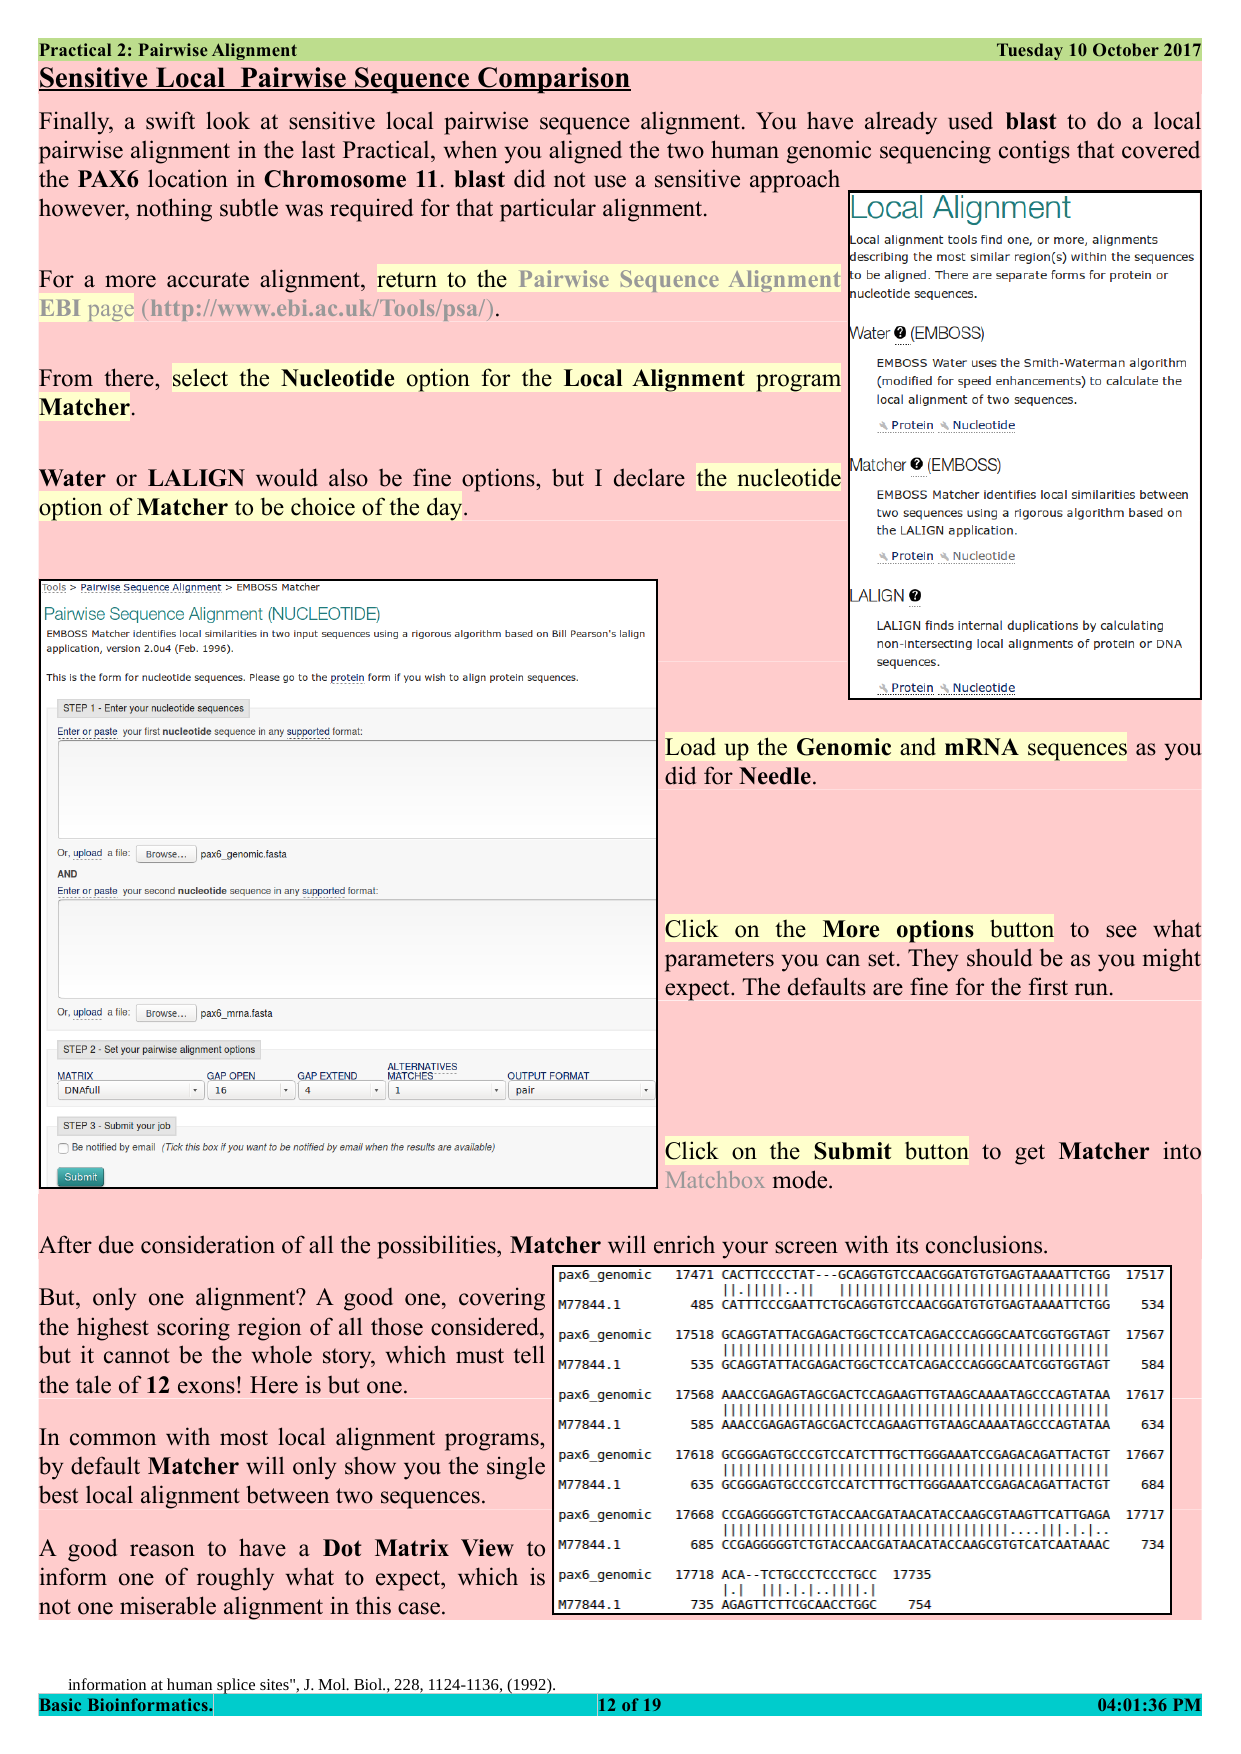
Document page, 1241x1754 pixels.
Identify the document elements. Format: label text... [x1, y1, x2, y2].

text For a more accurate alignment, return to the Pairwise Sequence Alignment EBI page (http://www.ebi.ac.uk/Tools/psa/). [38, 263, 847, 322]
text Load up the Genomic and mRNA sequences as you did for Needle. [658, 732, 1202, 790]
picture [554, 1267, 1170, 1613]
text information at human splice sites", J. Mol. Biol., 228, 1124-1136, (1992). [68, 1675, 1202, 1693]
text Sensitive Local Pairwise Sequence Comparison [38, 61, 1202, 94]
text In common with most local alignment programs, by default Matcher will only show you the single best local alignment between two sequences. [38, 1422, 552, 1509]
picture [850, 193, 1200, 698]
text Water or LALIGN would also be fine options, but I declare the nucleotide option of Matcher to be choice of the day. [38, 462, 847, 521]
text From there, select the Nucleotide option for the Local Alignment program Matcher. [38, 363, 847, 421]
text After due consideration of all the possibilities, Matcher will enrich your screen with its conclusions. [38, 1229, 1202, 1259]
text But, only one alignment? A good one, covering the highest scoring region of all those considered, but it cannot be the whole story, which must tell the tale of 12 exons! Here is but one. [38, 1282, 552, 1398]
picture [41, 581, 656, 1187]
text Finally, a swift look at sensitive local pairwise sequence alignment. You have already used blast to do a local pairwise alignment in the last Practical, when you aligned the two human genomic sequencing contigs that covered the PAX6 location in Chromosome 11. blast did not use a sensitive approach however, nothing subtle was required for that particular alignment. [38, 106, 1202, 700]
text Click on the More options button to see what parameters you can set. They should be as you might expect. The defaults are fine for the first run. [658, 913, 1202, 1001]
text A good reason to have a Dot Matrix View to inform one of roughly what to expect, which is not one miserable alignment in this case. [38, 1533, 1202, 1620]
text Click on the Submit button to get Matcher into Matchbox mode. [38, 1136, 1202, 1194]
